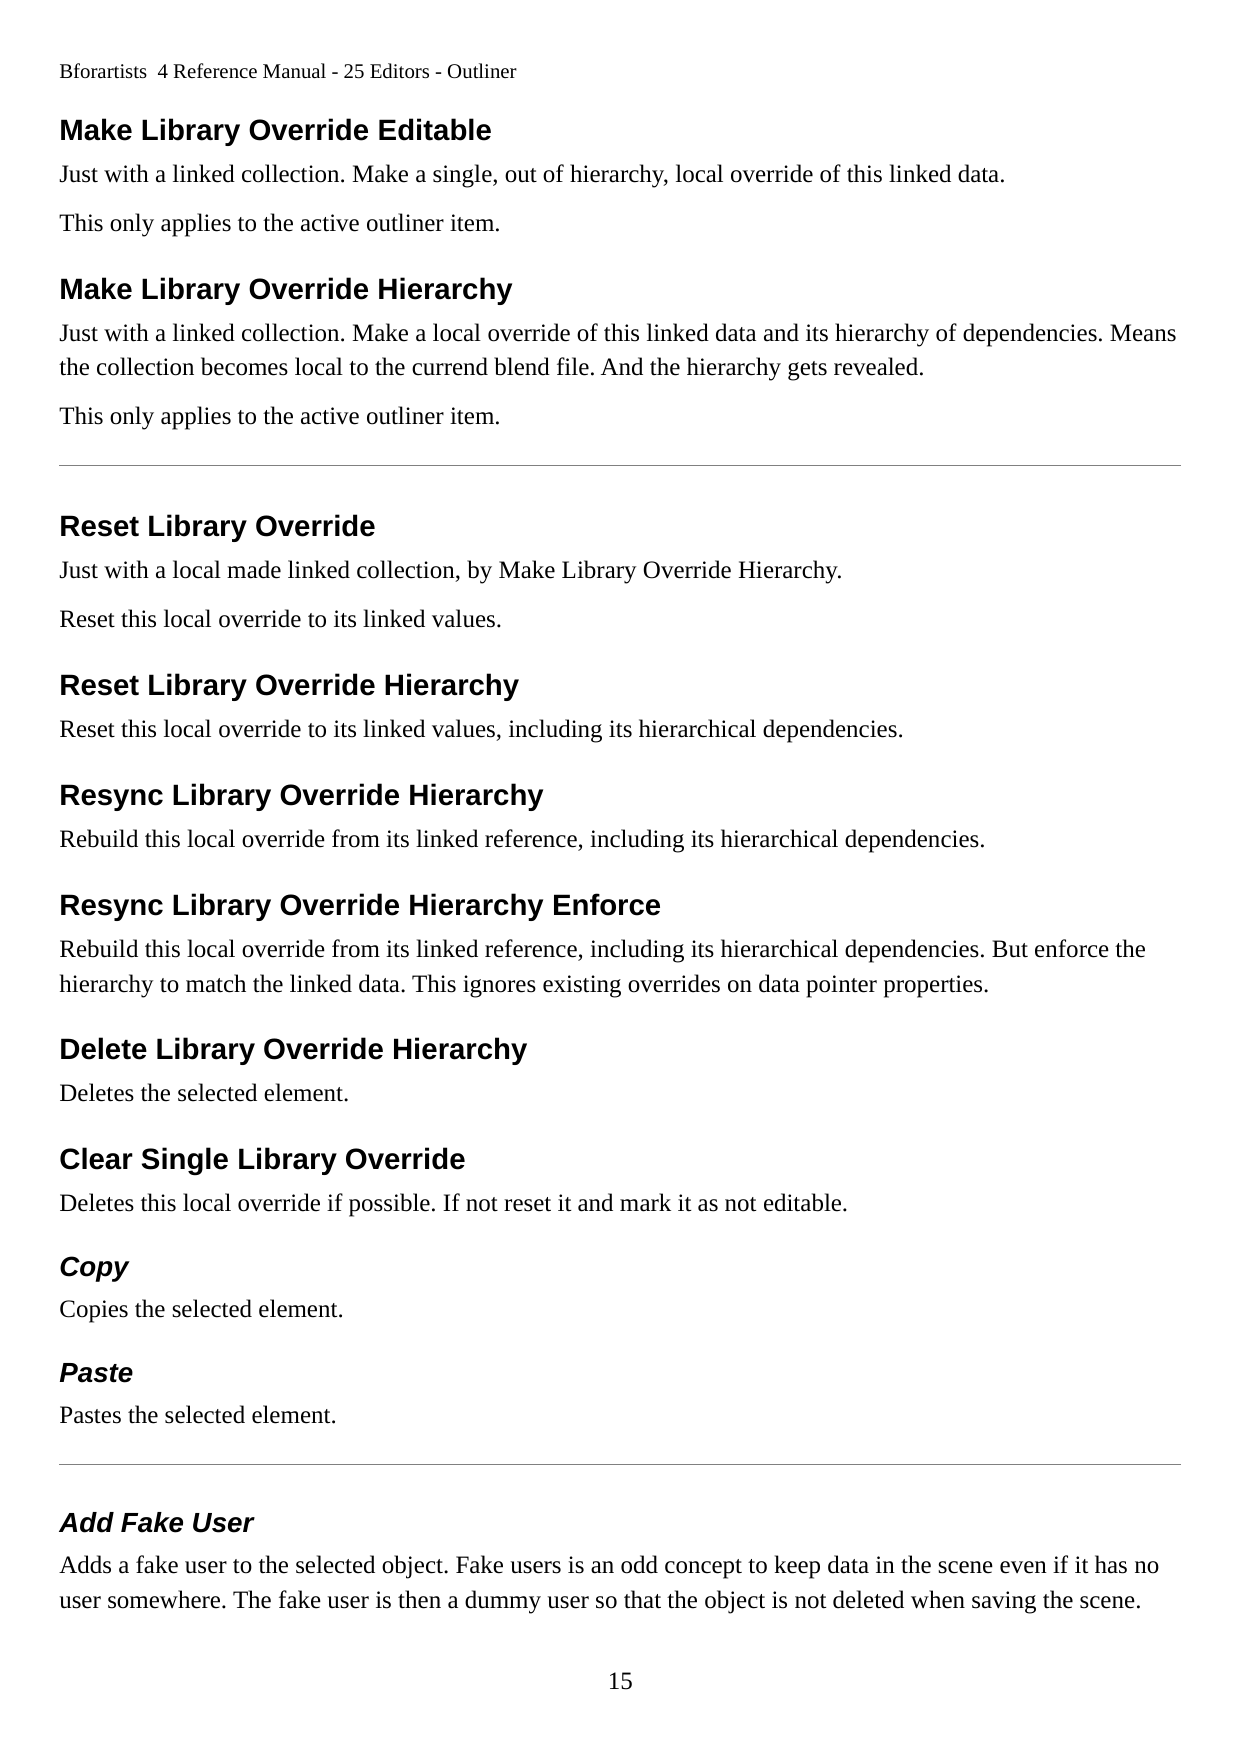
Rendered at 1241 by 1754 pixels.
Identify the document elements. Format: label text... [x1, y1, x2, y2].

text This only applies to the active outliner item. [59, 401, 1181, 430]
text Reset this local override to its linked values. [59, 604, 1181, 633]
text Adds a fake user to the selected object. Fake users is an odd concept to keep data in the scene even if it has no user somewhere. The fake user is then a dummy user so that the object is not deleted when saving the scene. [59, 1550, 1181, 1614]
subtitle Resync Library Override Hierarchy [59, 778, 1181, 812]
text Pastes the selected element. [59, 1400, 1181, 1429]
subtitle Make Library Override Hierarchy [59, 272, 1181, 305]
subtitle Delete Library Override Hierarchy [59, 1032, 1181, 1066]
text Rebuild this local override from its linked reference, including its hierarchical dependencies. But enforce the hierarchy to match the linked data. This ignores existing overrides on data pointer properties. [59, 934, 1181, 997]
text Just with a linked collection. Make a local override of this linked data and its hierarchy of dependencies. Means the collection becomes local to the currend blend file. And the hierarchy gets revealed. [59, 318, 1181, 381]
subtitle Reset Library Override [59, 509, 1181, 543]
text This only applies to the active outliner item. [59, 208, 1181, 237]
text Rebuild this local override from its linked reference, including its hierarchical dependencies. [59, 824, 1181, 853]
text Reset this local override to its linked values, including its hierarchical dependencies. [59, 714, 1181, 743]
subtitle Clear Single Library Override [59, 1142, 1181, 1176]
text Deletes the selected element. [59, 1078, 1181, 1107]
subtitle Add Fake User [59, 1506, 1181, 1538]
subtitle Resync Library Override Hierarchy Enforce [59, 888, 1181, 922]
text Just with a linked collection. Make a single, out of hierarchy, local override of this linked data. [59, 159, 1181, 188]
subtitle Make Library Override Editable [59, 113, 1181, 146]
subtitle Paste [59, 1356, 1181, 1388]
text Just with a local made linked collection, by Make Library Override Hierarchy. [59, 555, 1181, 584]
text Copies the selected element. [59, 1294, 1181, 1323]
subtitle Copy [59, 1250, 1181, 1282]
subtitle Reset Library Override Hierarchy [59, 668, 1181, 702]
text Deletes this local override if possible. If not reset it and mark it as not editable. [59, 1188, 1181, 1217]
